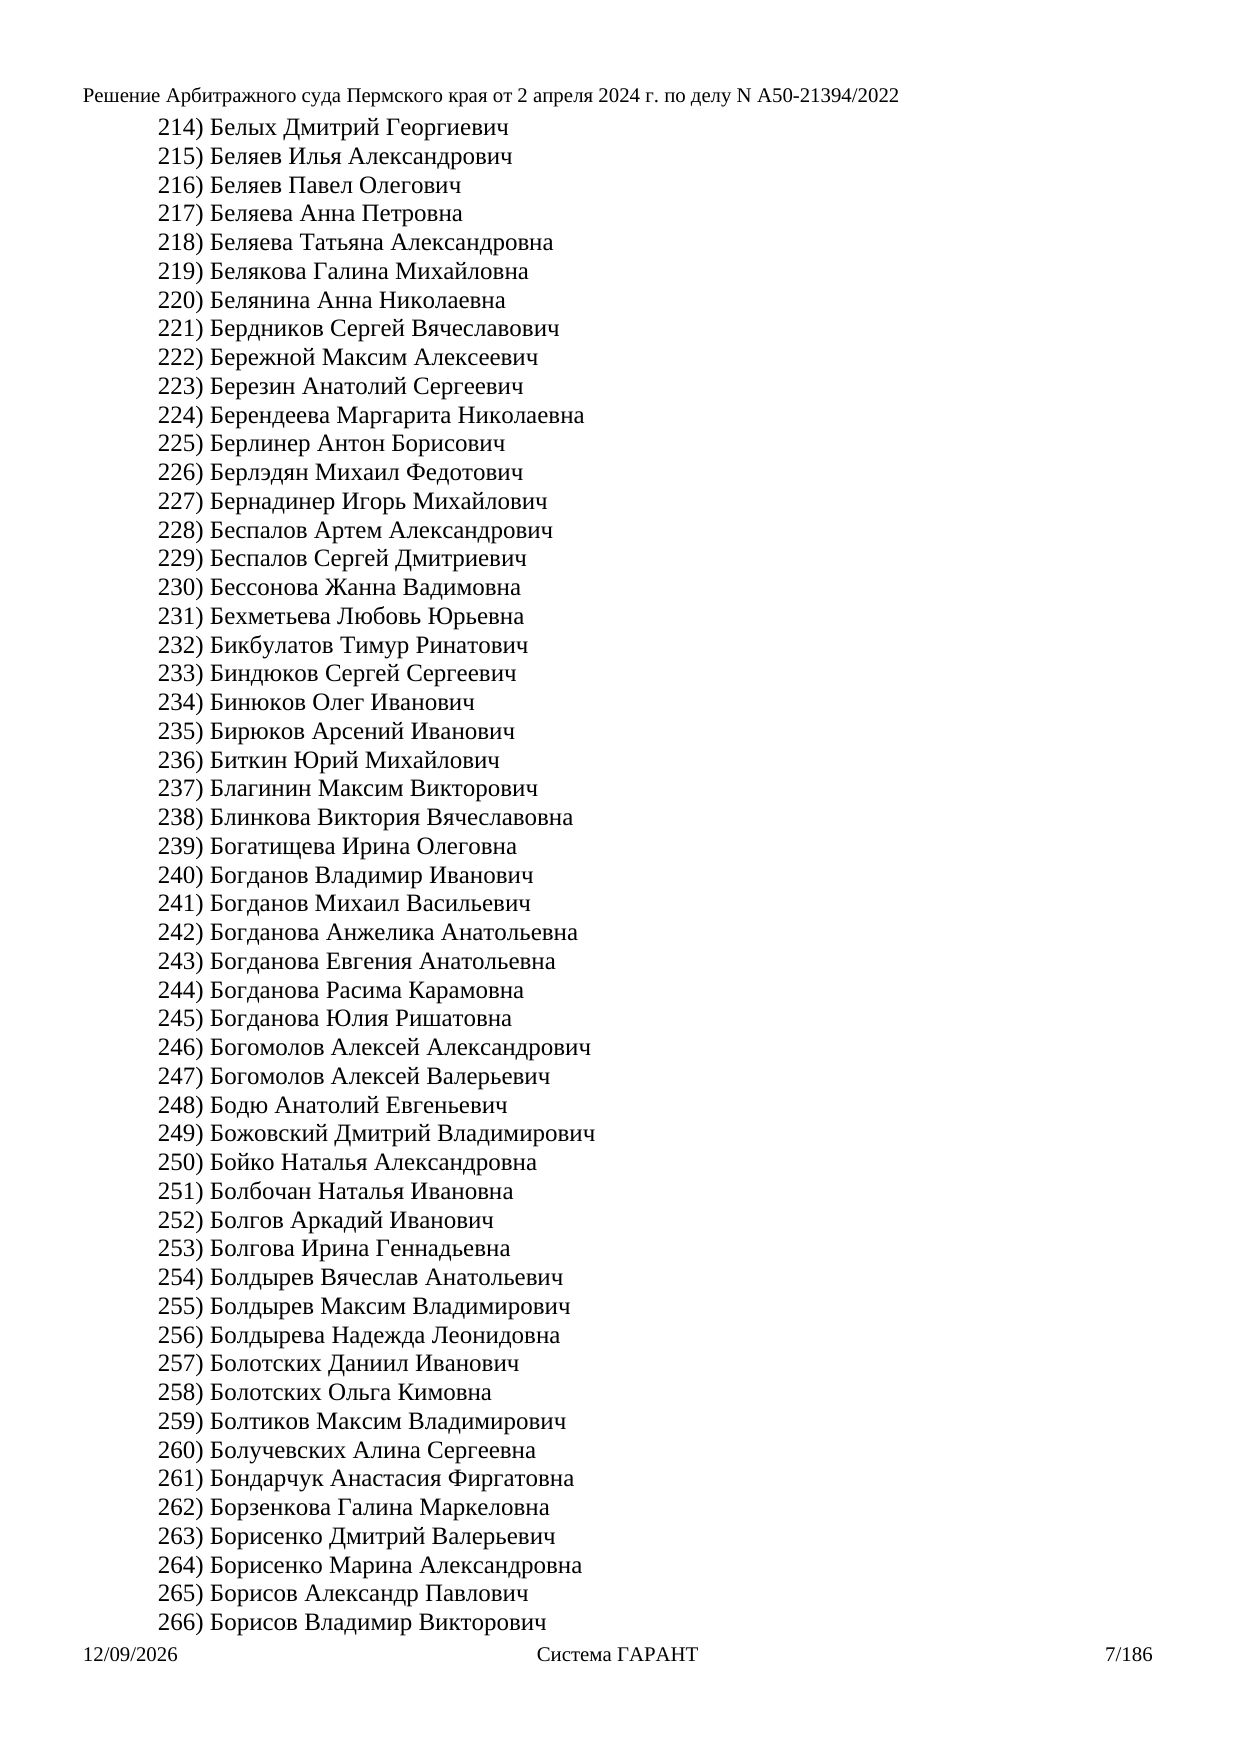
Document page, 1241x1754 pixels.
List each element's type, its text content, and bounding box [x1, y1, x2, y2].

text 235) Бирюков Арсений Иванович [83, 716, 1157, 745]
text 232) Бикбулатов Тимур Ринатович [83, 630, 1157, 658]
text 216) Беляев Павел Олегович [83, 170, 1157, 198]
text 247) Богомолов Алексей Валерьевич [83, 1061, 1157, 1090]
text 259) Болтиков Максим Владимирович [83, 1406, 1157, 1435]
text 231) Бехметьева Любовь Юрьевна [83, 601, 1157, 630]
text 224) Берендеева Маргарита Николаевна [83, 400, 1157, 428]
text 236) Биткин Юрий Михайлович [83, 745, 1157, 773]
text 258) Болотских Ольга Кимовна [83, 1377, 1157, 1406]
text 248) Бодю Анатолий Евгеньевич [83, 1090, 1157, 1118]
text 240) Богданов Владимир Иванович [83, 860, 1157, 888]
text 266) Борисов Владимир Викторович [83, 1607, 1157, 1636]
text 220) Белянина Анна Николаевна [83, 285, 1157, 313]
text 221) Бердников Сергей Вячеславович [83, 313, 1157, 342]
text 250) Бойко Наталья Александровна [83, 1147, 1157, 1176]
text 261) Бондарчук Анастасия Фиргатовна [83, 1463, 1157, 1492]
text 218) Беляева Татьяна Александровна [83, 227, 1157, 256]
text 255) Болдырев Максим Владимирович [83, 1291, 1157, 1320]
text 230) Бессонова Жанна Вадимовна [83, 572, 1157, 601]
text 245) Богданова Юлия Ришатовна [83, 1003, 1157, 1032]
text 237) Благинин Максим Викторович [83, 773, 1157, 802]
text 217) Беляева Анна Петровна [83, 198, 1157, 227]
text 241) Богданов Михаил Васильевич [83, 888, 1157, 917]
text 223) Березин Анатолий Сергеевич [83, 371, 1157, 400]
text 242) Богданова Анжелика Анатольевна [83, 917, 1157, 946]
text 260) Болучевских Алина Сергеевна [83, 1435, 1157, 1463]
text 264) Борисенко Марина Александровна [83, 1550, 1157, 1578]
text 243) Богданова Евгения Анатольевна [83, 946, 1157, 975]
text 246) Богомолов Алексей Александрович [83, 1032, 1157, 1061]
text 222) Бережной Максим Алексеевич [83, 342, 1157, 371]
text 256) Болдырева Надежда Леонидовна [83, 1320, 1157, 1348]
text 214) Белых Дмитрий Георгиевич [83, 112, 1157, 141]
text 219) Белякова Галина Михайловна [83, 256, 1157, 285]
text 251) Болбочан Наталья Ивановна [83, 1176, 1157, 1205]
text 265) Борисов Александр Павлович [83, 1578, 1157, 1607]
text 228) Беспалов Артем Александрович [83, 515, 1157, 543]
text 234) Бинюков Олег Иванович [83, 687, 1157, 716]
text 227) Бернадинер Игорь Михайлович [83, 486, 1157, 515]
text 225) Берлинер Антон Борисович [83, 428, 1157, 457]
text 262) Борзенкова Галина Маркеловна [83, 1492, 1157, 1521]
text 249) Божовский Дмитрий Владимирович [83, 1118, 1157, 1147]
text 263) Борисенко Дмитрий Валерьевич [83, 1521, 1157, 1550]
text 226) Берлэдян Михаил Федотович [83, 457, 1157, 486]
text 238) Блинкова Виктория Вячеславовна [83, 802, 1157, 831]
text 252) Болгов Аркадий Иванович [83, 1205, 1157, 1233]
text 244) Богданова Расима Карамовна [83, 975, 1157, 1003]
text 215) Беляев Илья Александрович [83, 141, 1157, 170]
text 229) Беспалов Сергей Дмитриевич [83, 543, 1157, 572]
text 257) Болотских Даниил Иванович [83, 1348, 1157, 1377]
text 253) Болгова Ирина Геннадьевна [83, 1233, 1157, 1262]
text 254) Болдырев Вячеслав Анатольевич [83, 1262, 1157, 1291]
text 233) Биндюков Сергей Сергеевич [83, 658, 1157, 687]
text 239) Богатищева Ирина Олеговна [83, 831, 1157, 860]
